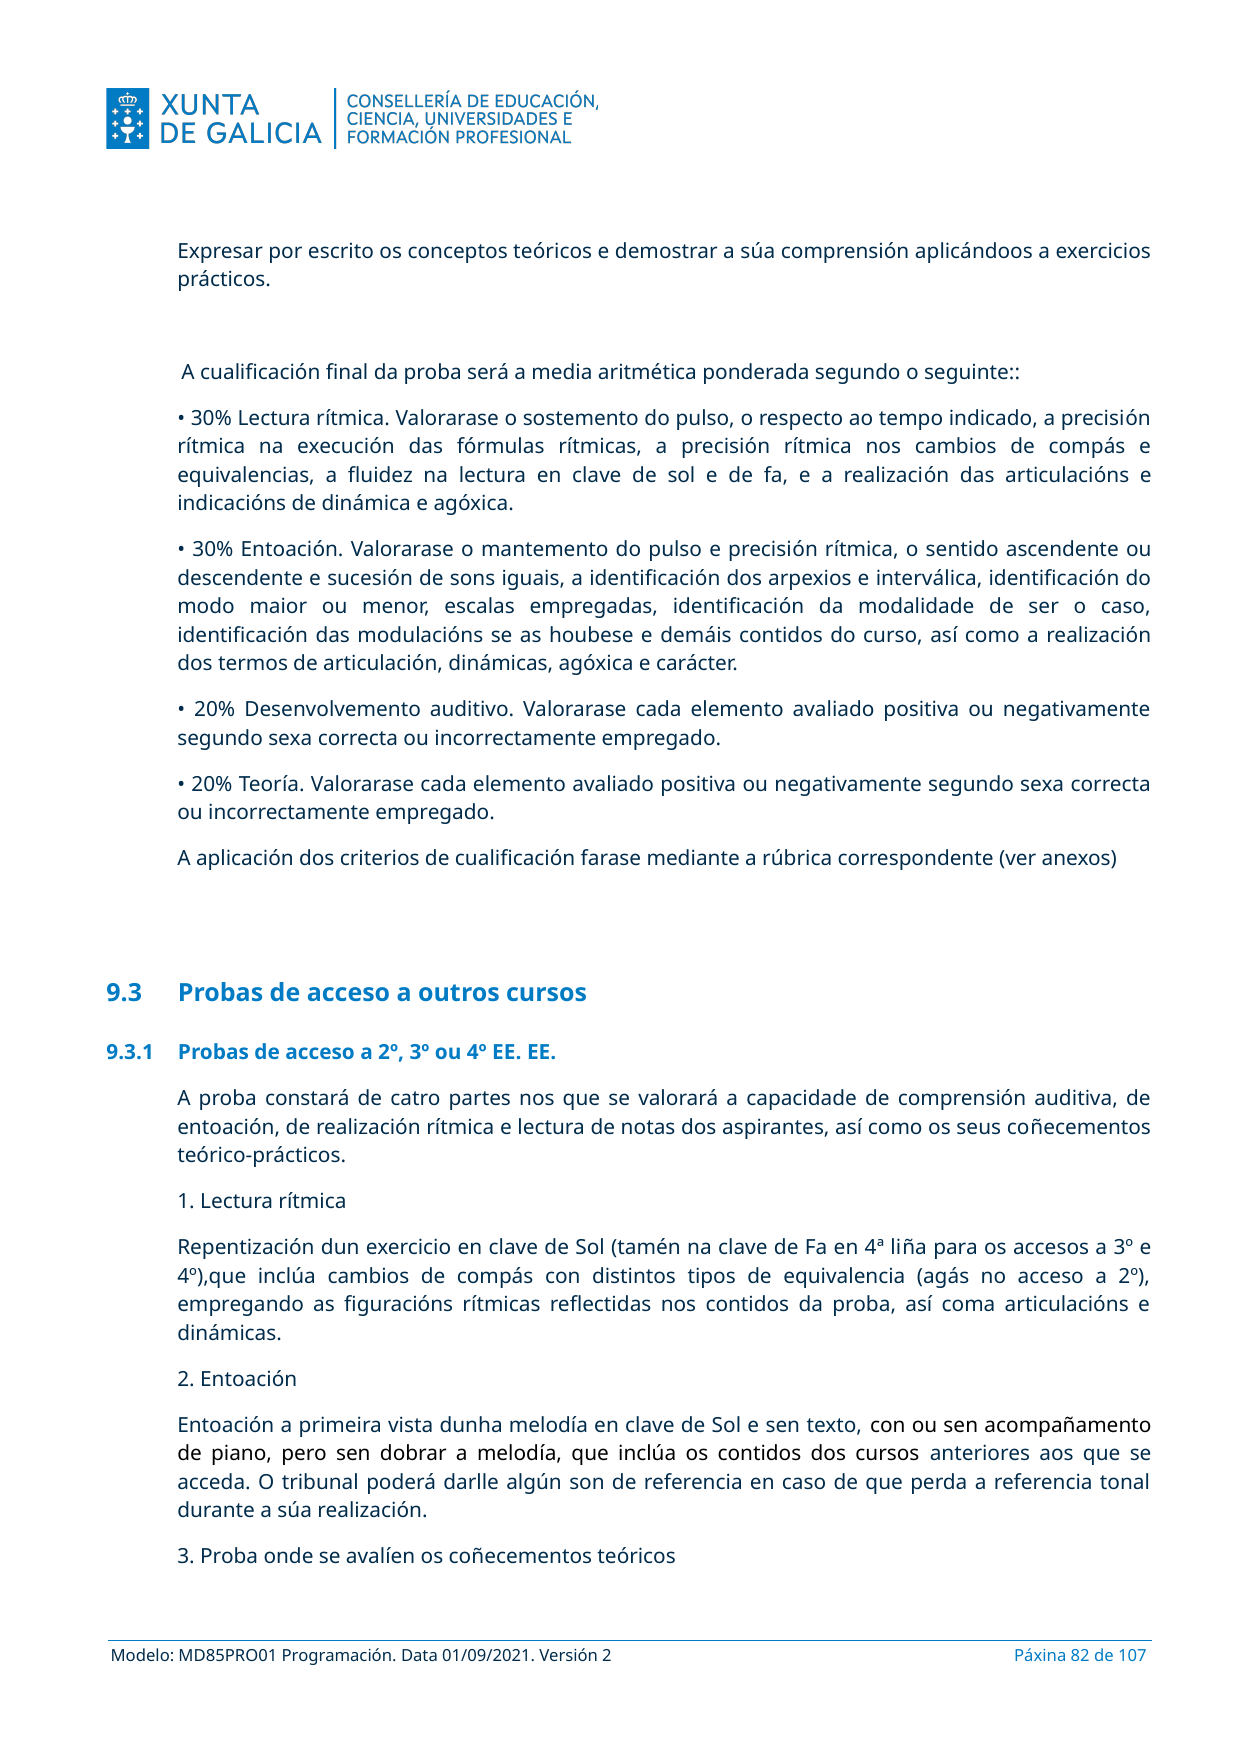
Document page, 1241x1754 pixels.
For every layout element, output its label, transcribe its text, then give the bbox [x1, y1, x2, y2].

text Entoación a primeira vista dunha melodía en clave de Sol e sen texto, con ou sen acompañamento de piano, pero sen dobrar a melodía, que inclúa os contidos dos cursos anteriores aos que se acceda. O tribunal poderá darlle algún son de referencia en caso de que perda a referencia tonal durante a súa realización. [177, 1410, 1152, 1524]
text • 30% Entoación. Valorarase o mantemento do pulso e precisión rítmica, o sentido ascendente ou descendente e sucesión de sons iguais, a identificación dos arpexios e interválica, identificación do modo maior ou menor, escalas empregadas, identificación da modalidade de ser o caso, identificación das modulacións se as houbese e demáis contidos do curso, así como a realización dos termos de articulación, dinámicas, agóxica e carácter. [177, 534, 1152, 677]
picture [106, 88, 599, 149]
text • 30% Lectura rítmica. Valorarase o sostemento do pulso, o respecto ao tempo indicado, a precisión rítmica na execución das fórmulas rítmicas, a precisión rítmica nos cambios de compás e equivalencias, a fluidez na lectura en clave de sol e de fa, e a realización das articulacións e indicacións de dinámica e agóxica. [177, 403, 1152, 517]
text A aplicación dos criterios de cualificación farase mediante a rúbrica correspondente (ver anexos) [177, 843, 1152, 872]
text 2. Entoación [177, 1364, 1152, 1392]
text • 20% Teoría. Valorarase cada elemento avaliado positiva ou negativamente segundo sexa correcta ou incorrectamente empregado. [177, 769, 1152, 826]
subtitle Probas de acceso a outros cursos [106, 974, 1152, 1008]
list A cualificación final da proba será a media aritmética ponderada segundo o seguinte:: [144, 357, 1152, 385]
text 3. Proba onde se avalíen os coñecementos teóricos [177, 1542, 1152, 1570]
text • 20% Desenvolvemento auditivo. Valorarase cada elemento avaliado positiva ou negativamente segundo sexa correcta ou incorrectamente empregado. [177, 694, 1152, 751]
text A proba constará de catro partes nos que se valorará a capacidade de comprensión auditiva, de entoación, de realización rítmica e lectura de notas dos aspirantes, así como os seus coñecementos teórico-prácticos. [177, 1083, 1152, 1169]
subtitle Probas de acceso a 2º, 3º ou 4º EE. EE. [106, 1037, 1152, 1066]
list Expresar por escrito os conceptos teóricos e demostrar a súa comprensión aplicándoos a exercicios prácticos. [153, 236, 1152, 293]
text Repentización dun exercicio en clave de Sol (tamén na clave de Fa en 4ª liña para os accesos a 3º e 4º),que inclúa cambios de compás con distintos tipos de equivalencia (agás no acceso a 2º), empregando as figuracións rítmicas reflectidas nos contidos da proba, así coma articulacións e dinámicas. [177, 1232, 1152, 1346]
text 1. Lectura rítmica [177, 1186, 1152, 1215]
